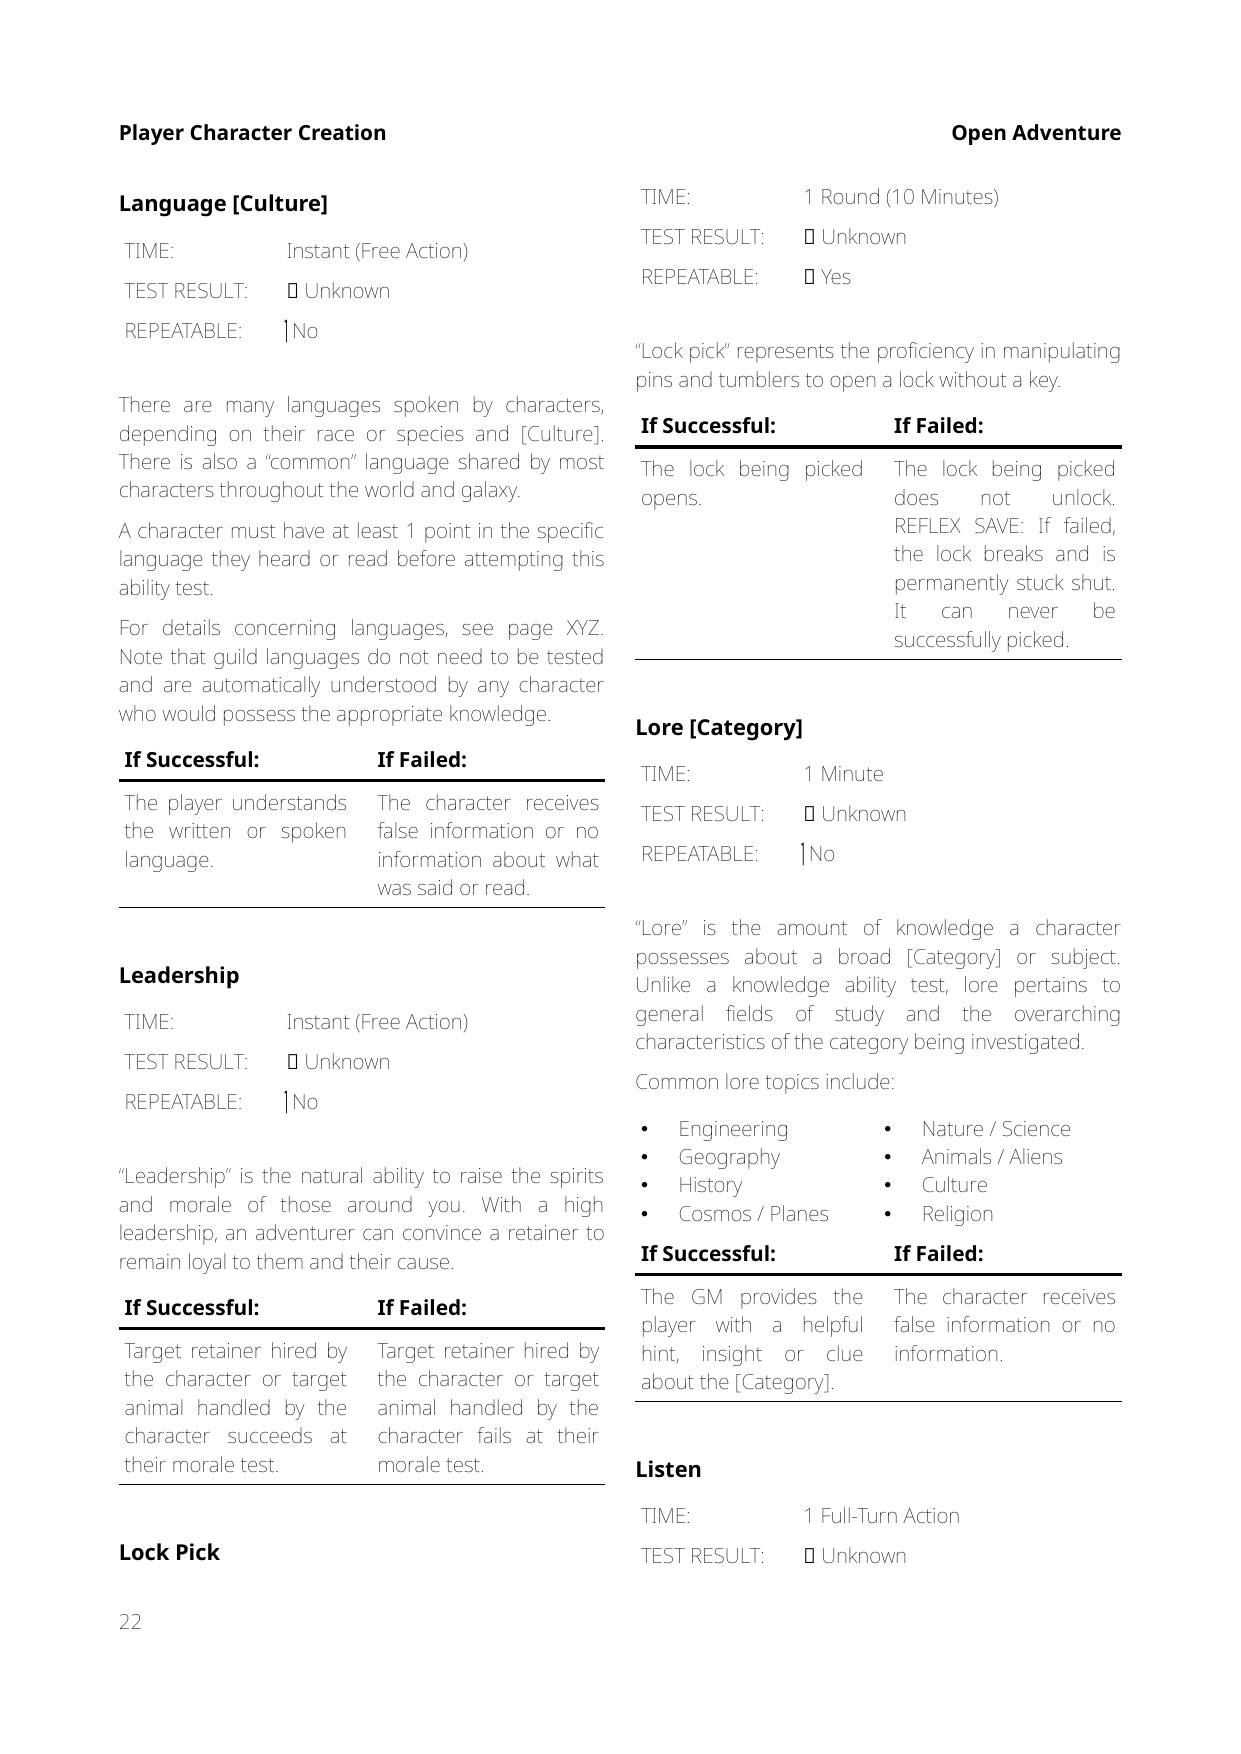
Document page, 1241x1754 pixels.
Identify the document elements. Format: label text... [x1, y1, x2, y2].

table_cell The player understands the written or spoken language. [119, 782, 353, 907]
text “Lock pick” represents the proficiency in manipulating pins and tumblers to open a lock without a key. [635, 337, 1122, 393]
table_cell The GM provides the player with a helpful hint, insight or clue about the [Category]. [635, 1276, 869, 1401]
table_cell REPEATABLE: [635, 256, 797, 296]
table_header If Successful: [635, 1233, 869, 1273]
table_header [353, 1288, 372, 1327]
table_header 1 Round (10 Minutes) [797, 176, 1122, 216]
table_header If Successful: [119, 739, 353, 779]
table_header Nature / Science Animals / Aliens Culture Religion [878, 1108, 1122, 1233]
table_header TIME: [119, 1002, 281, 1041]
table_header TIME: [635, 176, 797, 216]
text Lore [Category] [635, 711, 1122, 741]
text Listen [635, 1454, 1122, 1484]
table_header If Failed: [888, 1233, 1122, 1273]
table_header If Successful: [635, 405, 869, 445]
table_cell TEST RESULT: [119, 270, 281, 310]
table_cell Target retainer hired by the character or target animal handled by the character fails at their morale test. [372, 1330, 605, 1484]
table_cell TEST RESULT: [119, 1041, 281, 1081]
table_cell  No [797, 833, 1122, 873]
table_cell  Unknown [797, 793, 1122, 833]
table_header [353, 739, 372, 779]
table_cell [869, 1276, 888, 1401]
table_cell  Unknown [281, 270, 605, 310]
table_header TIME: [635, 1496, 797, 1536]
text “Leadership” is the natural ability to raise the spirits and morale of those around you. With a high leadership, an adventurer can convince a retainer to remain loyal to them and their cause. [118, 1162, 605, 1275]
table_header If Failed: [372, 1288, 605, 1327]
table_header 1 Full-Turn Action [797, 1496, 1122, 1536]
table_cell TEST RESULT: [635, 793, 797, 833]
table_header If Successful: [119, 1288, 353, 1327]
table_cell [353, 1330, 372, 1484]
table_cell The lock being picked opens. [635, 449, 869, 659]
text “Lore” is the amount of knowledge a character possesses about a broad [Category] or subject. Unlike a knowledge ability test, lore pertains to general fields of study and the overarching characteristics of the category being investigated. [635, 913, 1122, 1056]
table_cell REPEATABLE: [119, 1081, 281, 1121]
text There are many languages spoken by characters, depending on their race or species and [Culture]. There is also a “common” language shared by most characters throughout the world and galaxy. [118, 390, 605, 504]
table_header [869, 1233, 888, 1273]
table_cell The character receives false information or no information about what was said or read. [372, 782, 605, 907]
table_cell The character receives false information or no information. [888, 1276, 1122, 1401]
text Language [Culture] [118, 188, 605, 218]
table_cell  Unknown [281, 1041, 605, 1081]
text Leadership [118, 960, 605, 989]
table_cell The lock being picked does not unlock. REFLEX SAVE: If failed, the lock breaks and is permanently stuck shut. It can never be successfully picked. [888, 449, 1122, 659]
table_cell  No [281, 1081, 605, 1121]
table_cell [869, 449, 888, 659]
table_cell REPEATABLE: [119, 310, 281, 350]
table_header If Failed: [888, 405, 1122, 445]
table_cell [353, 782, 372, 907]
table_header TIME: [635, 753, 797, 793]
table_cell  Yes [797, 256, 1122, 296]
table_header Instant (Free Action) [281, 230, 605, 270]
table_cell REPEATABLE: [635, 833, 797, 873]
text Lock Pick [118, 1537, 605, 1566]
table_header If Failed: [372, 739, 605, 779]
table_header [869, 405, 888, 445]
table_cell  Unknown [797, 216, 1122, 256]
text A character must have at least 1 point in the specific language they heard or read before attempting this ability test. [118, 516, 605, 601]
table_cell Target retainer hired by the character or target animal handled by the character succeeds at their morale test. [119, 1330, 353, 1484]
text For details concerning languages, see page XYZ. Note that guild languages do not need to be tested and are automatically understood by any character who would possess the appropriate knowledge. [118, 613, 605, 727]
table_cell  Unknown [797, 1536, 1122, 1575]
table_header Engineering Geography History Cosmos / Planes [635, 1108, 878, 1233]
table_header 1 Minute [797, 753, 1122, 793]
text Common lore topics include: [635, 1067, 1122, 1096]
table_cell TEST RESULT: [635, 1536, 797, 1575]
table_header TIME: [119, 230, 281, 270]
table_header Instant (Free Action) [281, 1002, 605, 1041]
table_cell  No [281, 310, 605, 350]
table_cell TEST RESULT: [635, 216, 797, 256]
